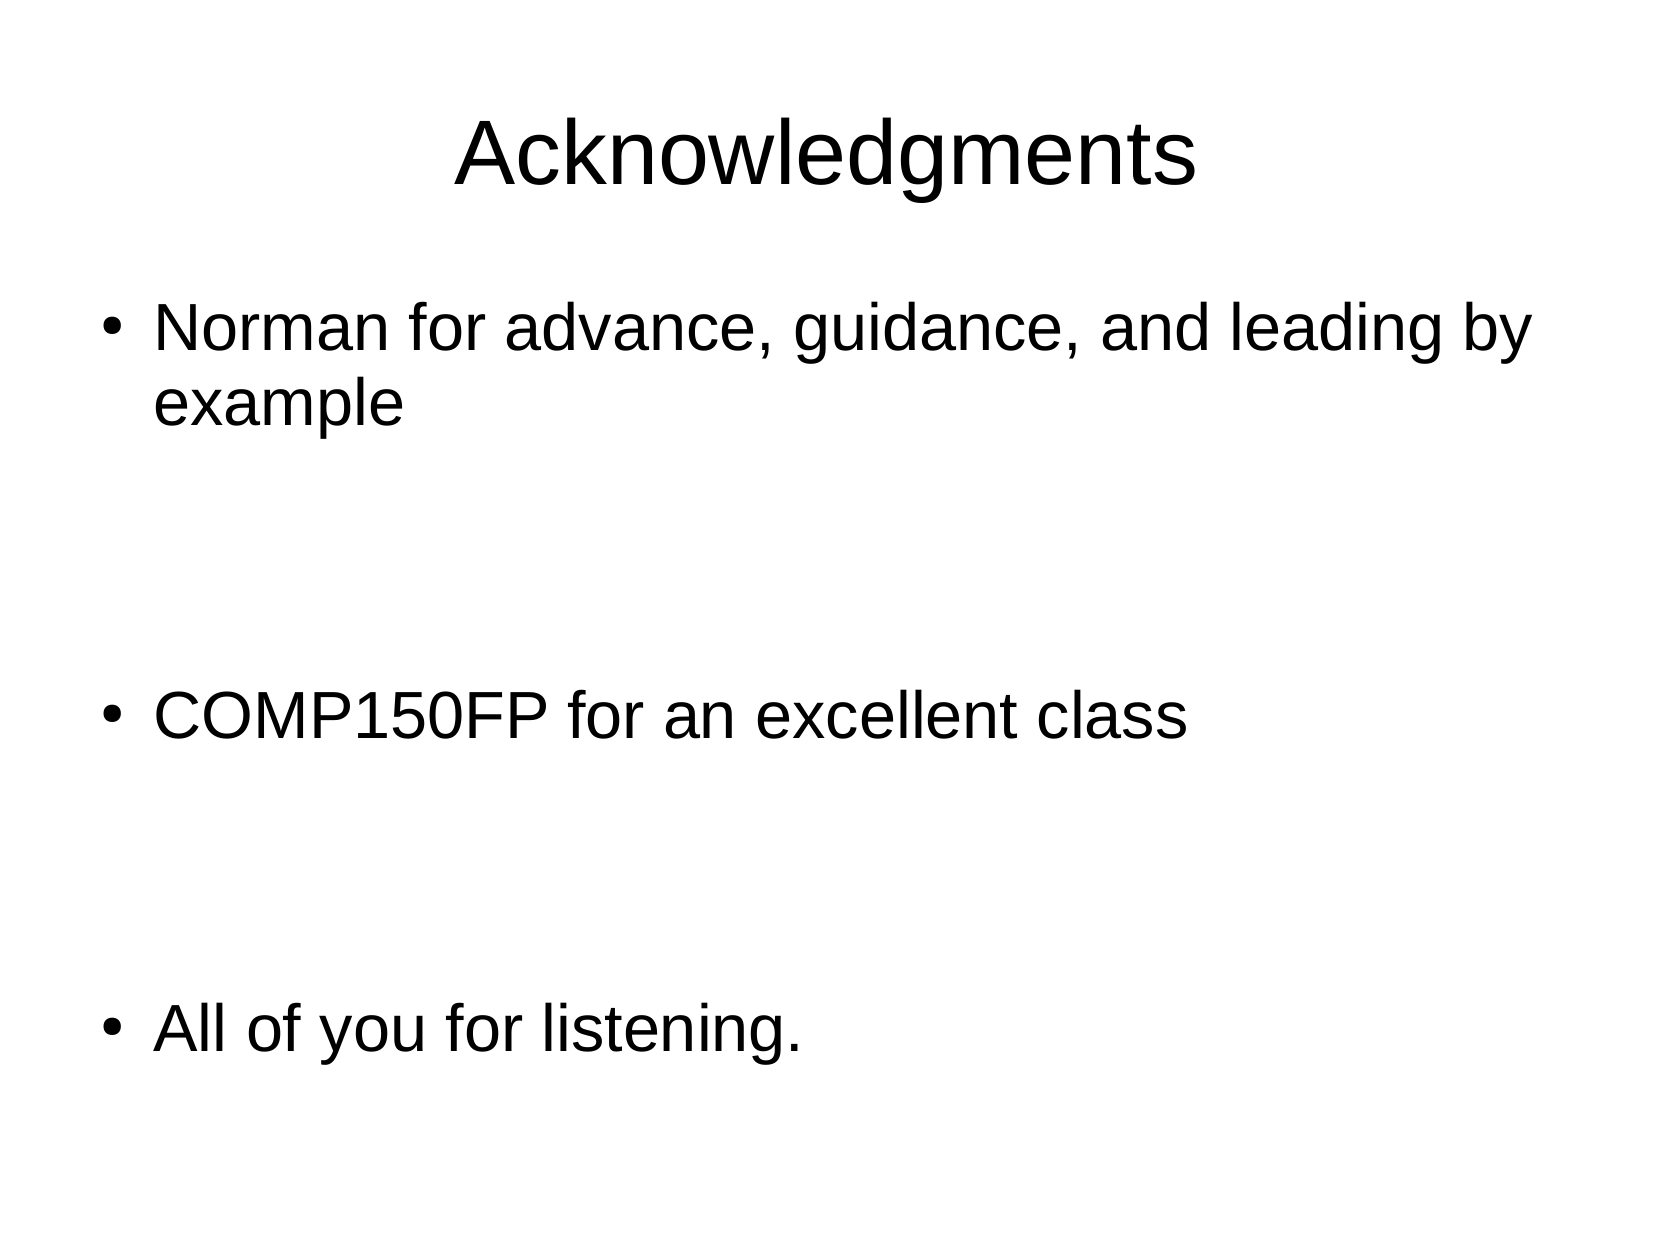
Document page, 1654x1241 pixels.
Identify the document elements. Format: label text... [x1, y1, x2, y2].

title Acknowledgments [82, 49, 1571, 257]
list Norman for advance, guidance, and leading by example COMP150FP for an excellent class All of you for listening. [82, 290, 1571, 1126]
